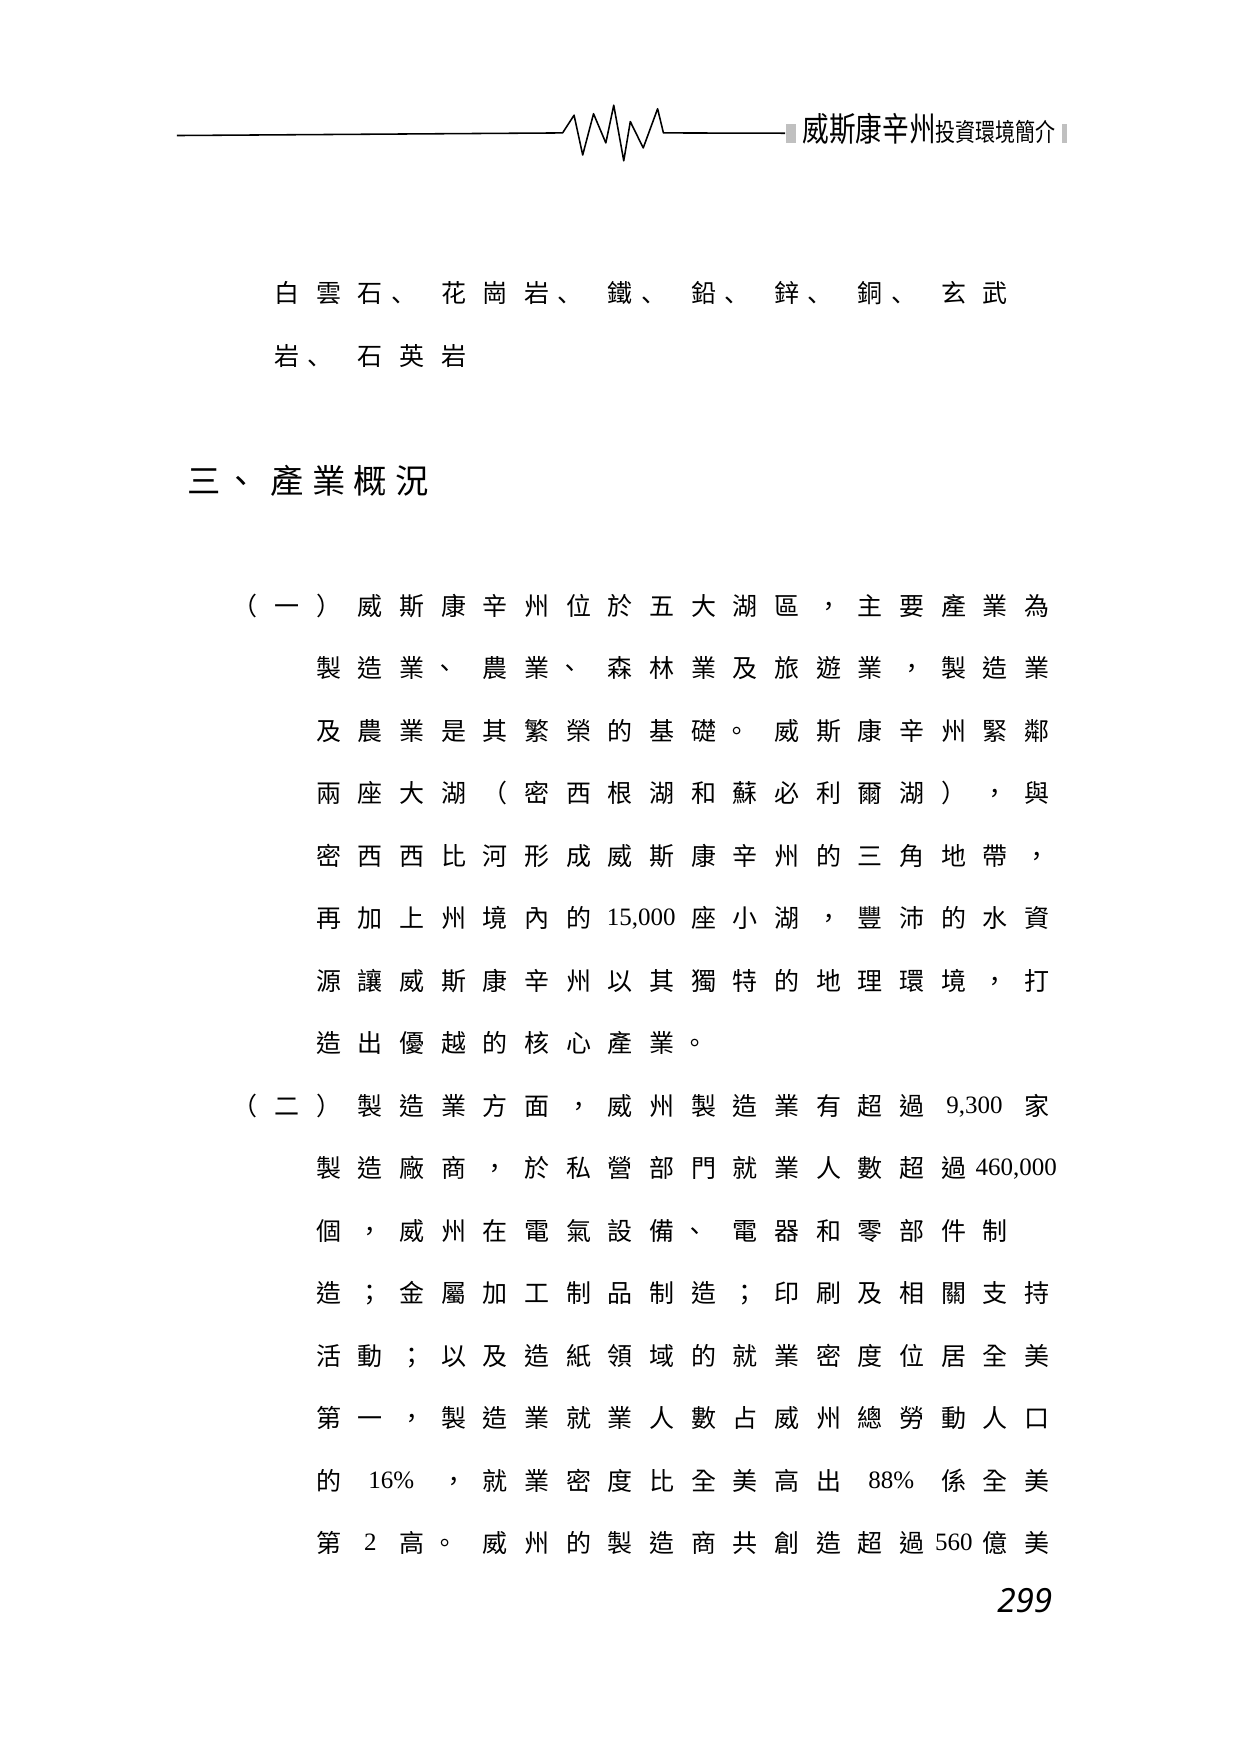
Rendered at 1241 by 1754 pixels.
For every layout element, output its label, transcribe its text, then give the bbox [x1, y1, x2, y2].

text （一）威斯康辛州位於五大湖區，主要產業為製造業、農業、森林業及旅遊業，製造業及農業是其繁榮的基礎。威斯康辛州緊鄰兩座大湖（密西根湖和蘇必利爾湖），與密西西比河形成威斯康辛州的三角地帶，再加上州境內的15,000座小湖，豐沛的水資源讓威斯康辛州以其獨特的地理環境，打造出優越的核心產業。 [207, 563, 1058, 1063]
text 白雲石、花崗岩、鐵、鉛、鋅、銅、玄武岩、石英岩 [232, 250, 1058, 375]
text （二）製造業方面，威州製造業有超過9,300家製造廠商，於私營部門就業人數超過460,000個，威州在電氣設備、電器和零部件制造；金屬加工制品制造；印刷及相關支持活動；以及造紙領域的就業密度位居全美第一，製造業就業人數占威州總勞動人口的16%，就業密度比全美高出88%係全美第2高。威州的製造商共創造超過560億美 [207, 1063, 1058, 1563]
text 三、產業概況 [183, 438, 1058, 500]
